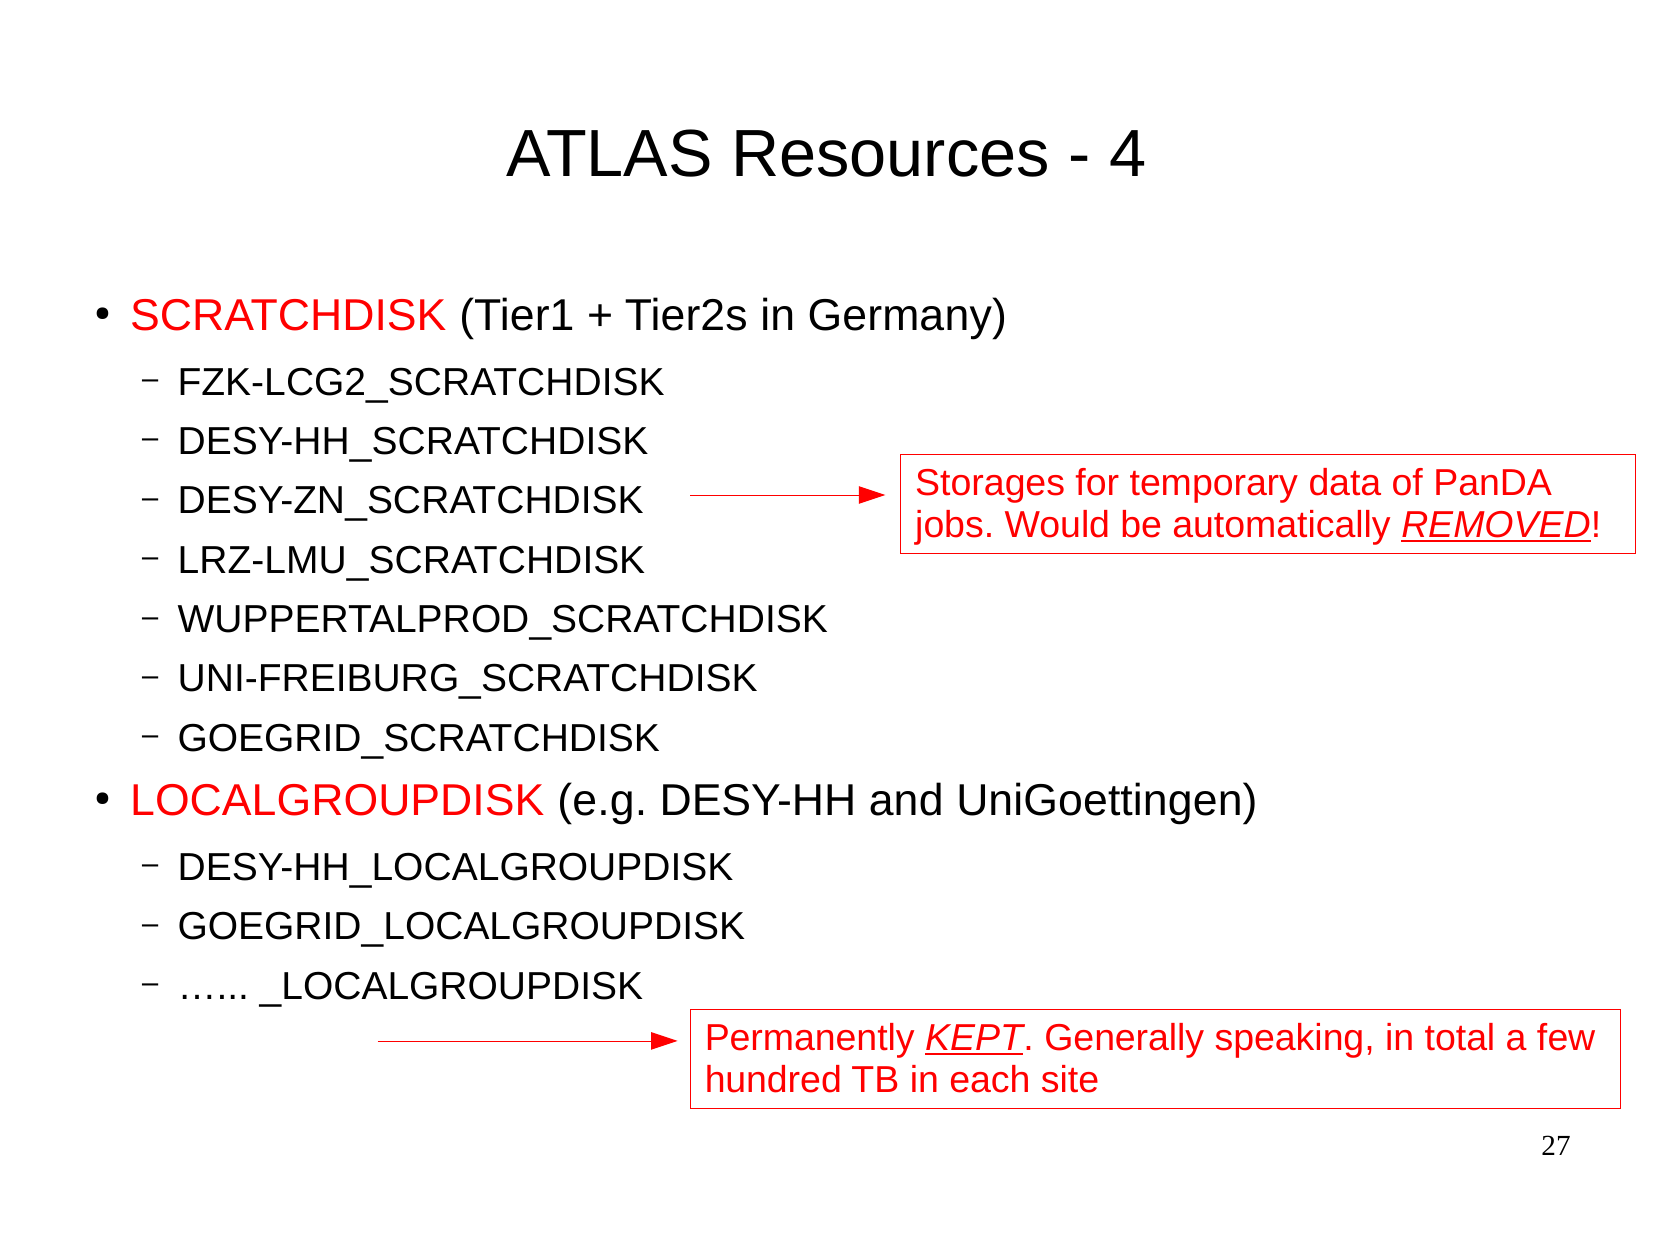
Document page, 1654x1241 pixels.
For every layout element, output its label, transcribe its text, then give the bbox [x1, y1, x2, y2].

title ATLAS Resources - 4 [82, 49, 1571, 257]
text_box Permanently KEPT. Generally speaking, in total a few hundred TB in each site [690, 1009, 1621, 1109]
list SCRATCHDISK (Tier1 + Tier2s in Germany) FZK-LCG2_SCRATCHDISK DESY-HH_SCRATCHDISK DESY-ZN_SCRATCHDISK LRZ-LMU_SCRATCHDISK WUPPERTALPROD_SCRATCHDISK UNI-FREIBURG_SCRATCHDISK GOEGRID_SCRATCHDISK LOCALGROUPDISK (e.g. DESY-HH and UniGoettingen) DESY-HH_LOCALGROUPDISK GOEGRID_LOCALGROUPDISK …... _LOCALGROUPDISK [82, 290, 1571, 1010]
text_box Storages for temporary data of PanDA jobs. Would be automatically REMOVED! [900, 454, 1636, 554]
